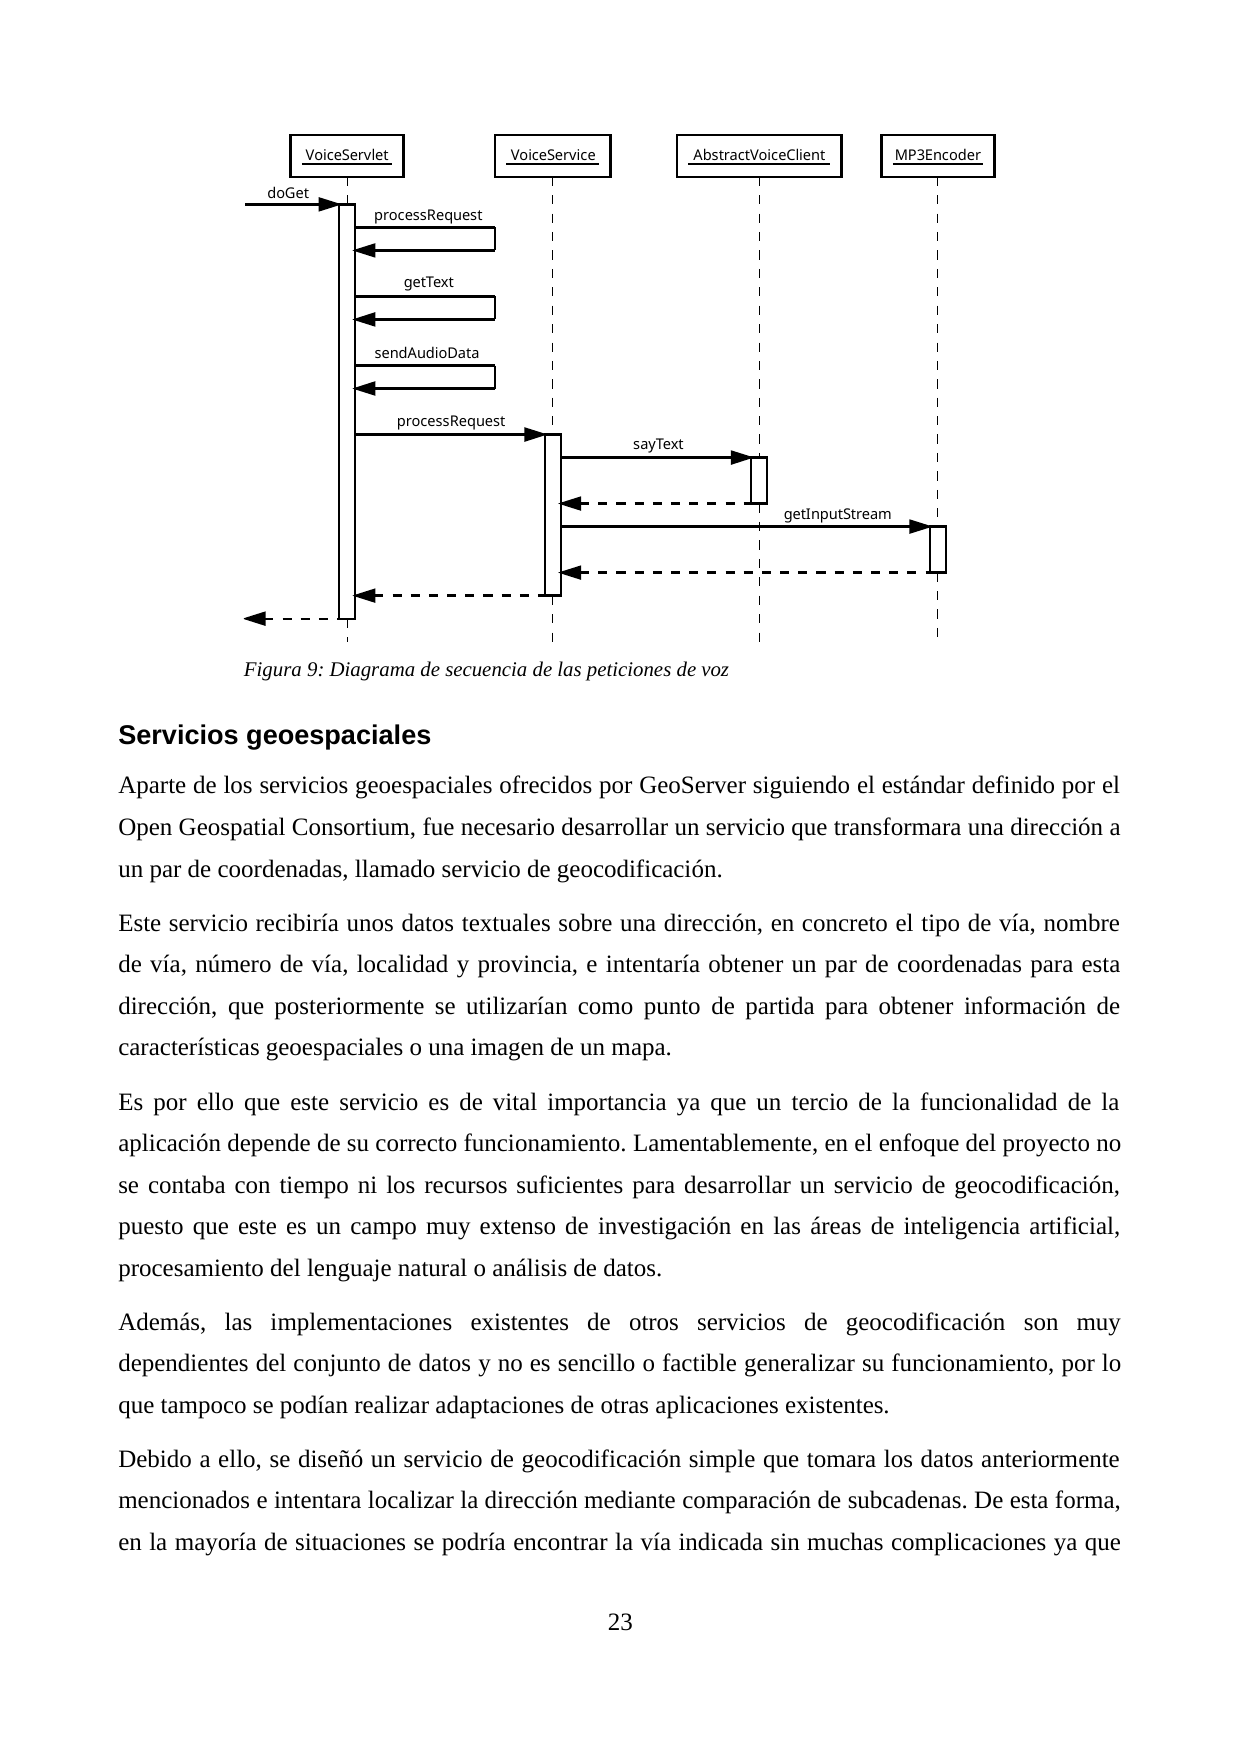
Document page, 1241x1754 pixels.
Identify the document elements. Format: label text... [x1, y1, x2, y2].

text Figura 9: Diagrama de secuencia de las peticiones de voz [244, 131, 997, 681]
subtitle Aparte de los servicios geoespaciales ofrecidos por GeoServer siguiendo el estándar definido por el Open Geospatial Consortium, fue necesario desarrollar un servicio que transformara una dirección a un par de coordenadas, llamado servicio de geocodificación. [118, 772, 1122, 882]
subtitle Servicios geoespaciales [118, 720, 1122, 750]
subtitle Además, las implementaciones existentes de otros servicios de geocodificación son muy dependientes del conjunto de datos y no es sencillo o factible generalizar su funcionamiento, por lo que tampoco se podían realizar adaptaciones de otras aplicaciones existentes. [118, 1308, 1122, 1419]
subtitle Debido a ello, se diseñó un servicio de geocodificación simple que tomara los datos anteriormente mencionados e intentara localizar la dirección mediante comparación de subcadenas. De esta forma, en la mayoría de situaciones se podría encontrar la vía indicada sin muchas complicaciones ya que [118, 1445, 1122, 1556]
subtitle Es por ello que este servicio es de vital importancia ya que un tercio de la funcionalidad de la aplicación depende de su correcto funcionamiento. Lamentablemente, en el enfoque del proyecto no se contaba con tiempo ni los recursos suficientes para desarrollar un servicio de geocodificación, puesto que este es un campo muy extenso de investigación en las áreas de inteligencia artificial, procesamiento del lenguaje natural o análisis de datos. [118, 1088, 1122, 1282]
subtitle Este servicio recibiría unos datos textuales sobre una dirección, en concreto el tipo de vía, nombre de vía, número de vía, localidad y provincia, e intentaría obtener un par de coordenadas para esta dirección, que posteriormente se utilizarían como punto de partida para obtener información de características geoespaciales o una imagen de un mapa. [118, 909, 1122, 1061]
